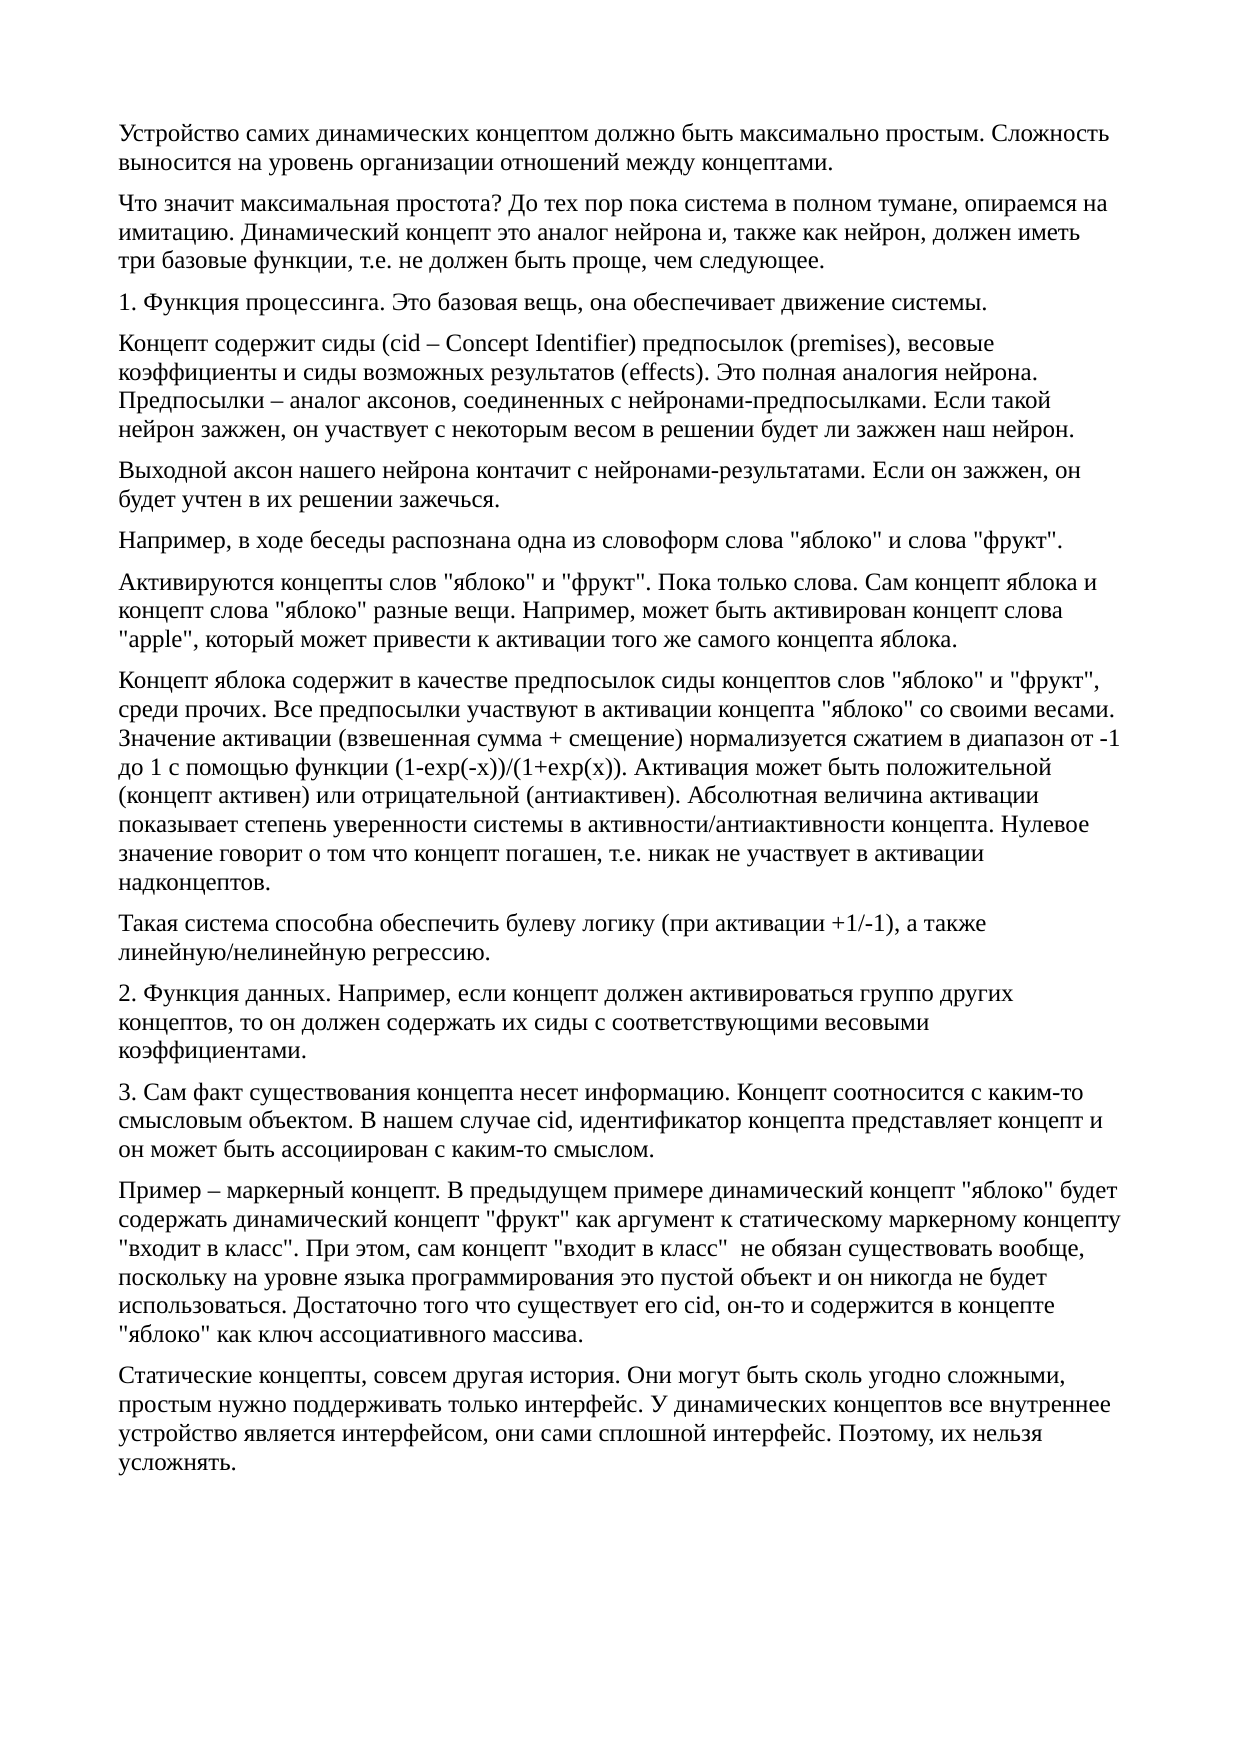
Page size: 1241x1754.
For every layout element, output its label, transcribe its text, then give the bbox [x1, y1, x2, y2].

text Концепт содержит сиды (cid – Concept Identifier) предпосылок (premises), весовые коэффициенты и сиды возможных результатов (effects). Это полная аналогия нейрона. Предпосылки – аналог аксонов, соединенных с нейронами-предпосылками. Если такой нейрон зажжен, он участвует с некоторым весом в решении будет ли зажжен наш нейрон. [118, 328, 1122, 443]
text 2. Функция данных. Например, если концепт должен активироваться группо других концептов, то он должен содержать их сиды с соответствующими весовыми коэффициентами. [118, 978, 1122, 1064]
text Пример – маркерный концепт. В предыдущем примере динамический концепт "яблоко" будет содержать динамический концепт "фрукт" как аргумент к статическому маркерному концепту "входит в класс". При этом, сам концепт "входит в класс" не обязан существовать вообще, поскольку на уровне языка программирования это пустой объект и он никогда не будет использоваться. Достаточно того что существует его cid, он-то и содержится в концепте "яблоко" как ключ ассоциативного массива. [118, 1176, 1122, 1348]
text Например, в ходе беседы распознана одна из словоформ слова "яблоко" и слова "фрукт". [118, 526, 1122, 554]
text Такая система способна обеспечить булеву логику (при активации +1/-1), а также линейную/нелинейную регрессию. [118, 908, 1122, 966]
text Статические концепты, совсем другая история. Они могут быть сколь угодно сложными, простым нужно поддерживать только интерфейс. У динамических концептов все внутреннее устройство является интерфейсом, они сами сплошной интерфейс. Поэтому, их нельзя усложнять. [118, 1361, 1122, 1476]
text Что значит максимальная простота? До тех пор пока система в полном тумане, опираемся на имитацию. Динамический концепт это аналог нейрона и, также как нейрон, должен иметь три базовые функции, т.е. не должен быть проще, чем следующее. [118, 188, 1122, 274]
text Концепт яблока содержит в качестве предпосылок сиды концептов слов "яблоко" и "фрукт", среди прочих. Все предпосылки участвуют в активации концепта "яблоко" со своими весами. Значение активации (взвешенная сумма + смещение) нормализуется сжатием в диапазон от -1 до 1 с помощью функции (1-exp(-x))/(1+exp(x)). Активация может быть положительной (концепт активен) или отрицательной (антиактивен). Абсолютная величина активации показывает степень уверенности системы в активности/антиактивности концепта. Нулевое значение говорит о том что концепт погашен, т.е. никак не участвует в активации надконцептов. [118, 666, 1122, 896]
text 1. Функция процессинга. Это базовая вещь, она обеспечивает движение системы. [118, 287, 1122, 316]
text Устройство самих динамических концептом должно быть максимально простым. Сложность выносится на уровень организации отношений между концептами. [118, 118, 1122, 176]
text Выходной аксон нашего нейрона контачит с нейронами-результатами. Если он зажжен, он будет учтен в их решении зажечься. [118, 456, 1122, 513]
text Активируются концепты слов "яблоко" и "фрукт". Пока только слова. Сам концепт яблока и концепт слова "яблоко" разные вещи. Например, может быть активирован концепт слова "apple", который может привести к активации того же самого концепта яблока. [118, 567, 1122, 653]
text 3. Сам факт существования концепта несет информацию. Концепт соотносится с каким-то смысловым объектом. В нашем случае cid, идентификатор концепта представляет концепт и он может быть ассоциирован с каким-то смыслом. [118, 1077, 1122, 1163]
